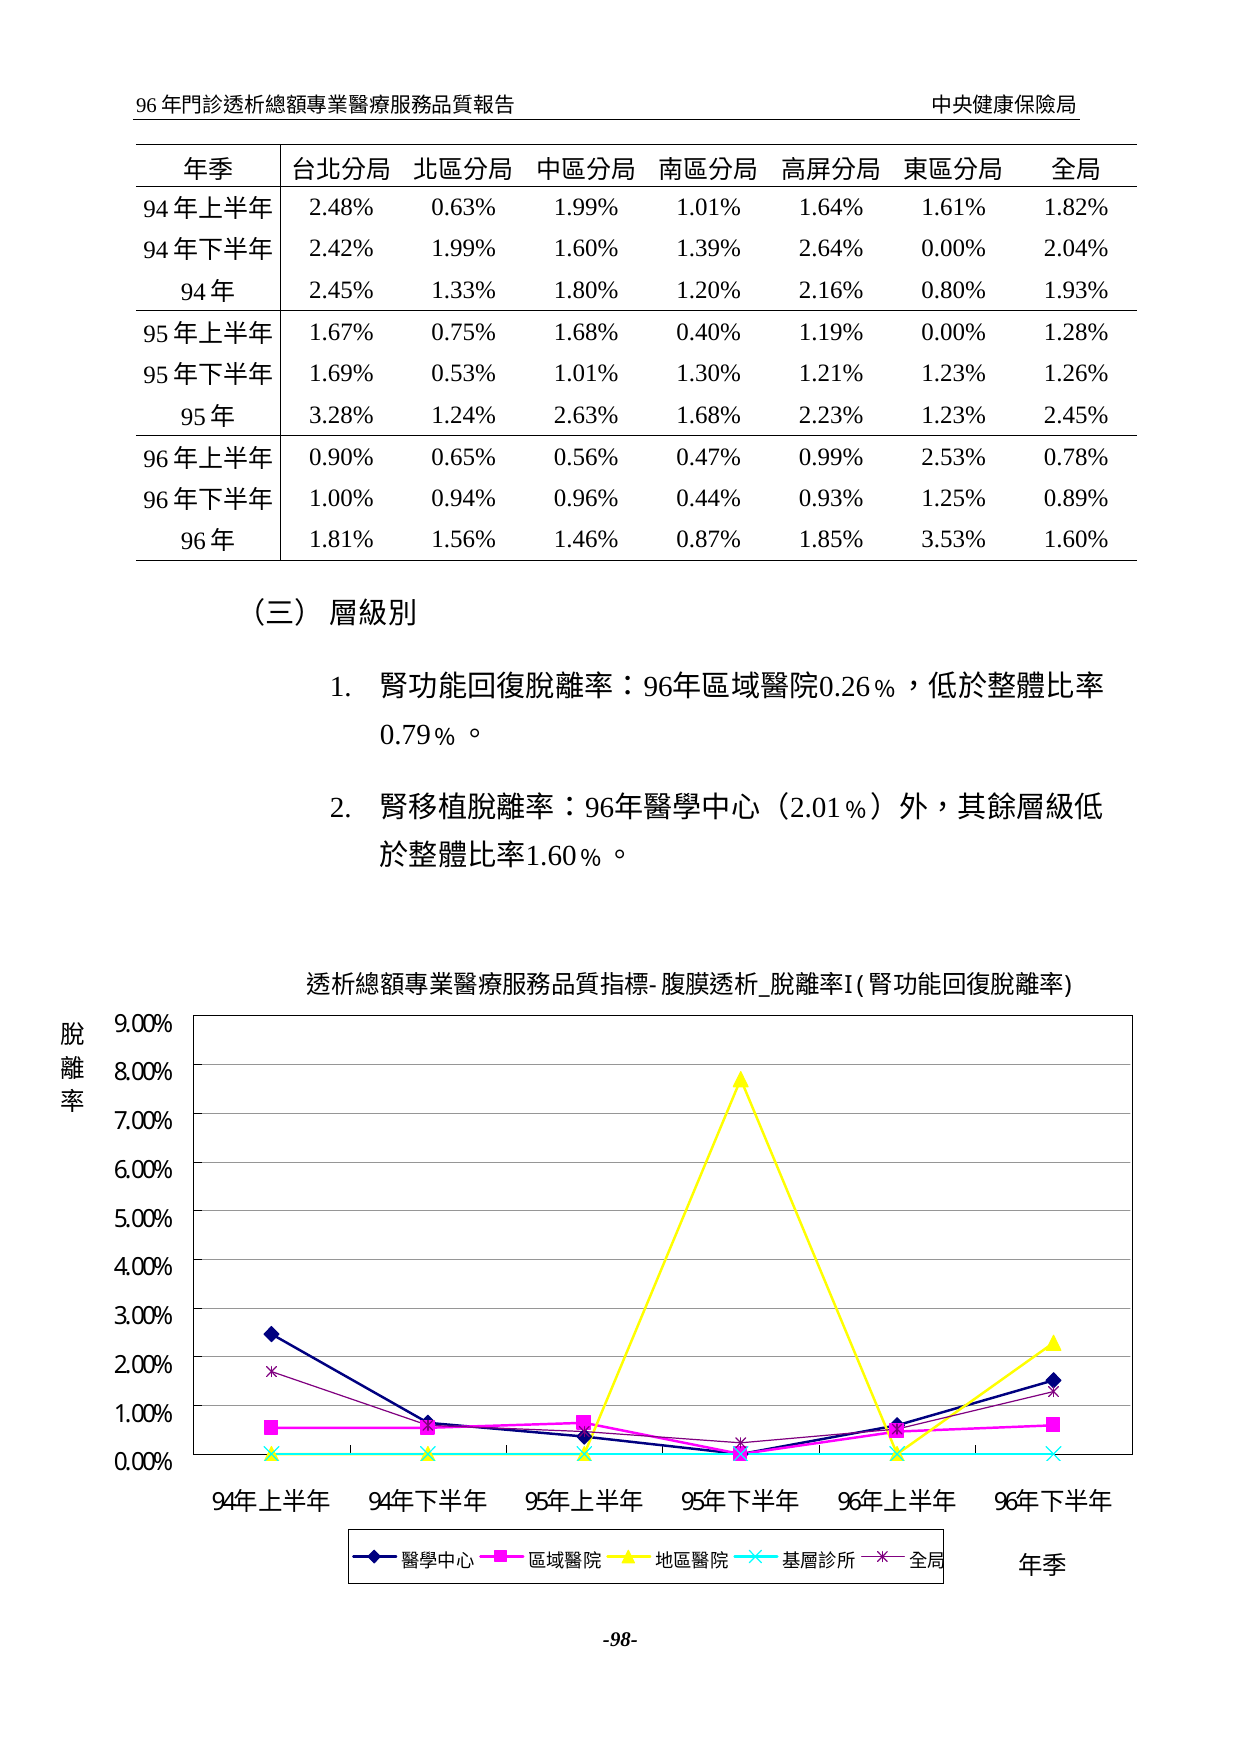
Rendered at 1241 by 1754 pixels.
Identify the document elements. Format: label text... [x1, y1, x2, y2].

table_cell 1.28% [1015, 311, 1137, 352]
table_cell 1.60% [525, 227, 647, 269]
table_cell 2.64% [770, 227, 892, 269]
table_cell 3.53% [892, 518, 1014, 559]
table_cell 0.00% [892, 227, 1014, 269]
table_header 年季 [136, 145, 280, 186]
table_cell 2.63% [525, 393, 647, 435]
table_cell 1.93% [1015, 269, 1137, 310]
table_cell 1.69% [281, 352, 402, 393]
table_cell 2.45% [1015, 393, 1137, 435]
table_cell 1.85% [770, 518, 892, 559]
table_cell 1.01% [647, 187, 769, 227]
table_cell 2.04% [1015, 227, 1137, 269]
table_cell 1.61% [892, 187, 1014, 227]
table_cell 0.47% [647, 436, 769, 476]
table_cell 95年 [136, 393, 280, 435]
table_cell 3.28% [281, 393, 402, 435]
table_header 中區分局 [525, 145, 647, 186]
table_cell 1.99% [525, 187, 647, 227]
table_cell 1.20% [647, 269, 769, 310]
table_cell 1.80% [525, 269, 647, 310]
table_cell 1.67% [281, 311, 402, 352]
table_cell 1.39% [647, 227, 769, 269]
table_header 高屏分局 [770, 145, 892, 186]
table_cell 0.94% [402, 476, 524, 518]
table_cell 94年下半年 [136, 227, 280, 269]
table_cell 0.00% [892, 311, 1014, 352]
table_cell 0.96% [525, 476, 647, 518]
table_cell 0.63% [402, 187, 524, 227]
table_cell 2.53% [892, 436, 1014, 476]
table_header 全局 [1015, 145, 1137, 186]
table_cell 95年下半年 [136, 352, 280, 393]
table_cell 96年 [136, 518, 280, 559]
table_header 北區分局 [402, 145, 524, 186]
table_cell 1.30% [647, 352, 769, 393]
list 層級別 [236, 586, 1104, 633]
table_cell 0.89% [1015, 476, 1137, 518]
table_cell 2.42% [281, 227, 402, 269]
table_cell 1.24% [402, 393, 524, 435]
table_cell 0.44% [647, 476, 769, 518]
table_cell 1.60% [1015, 518, 1137, 559]
list 腎移植脫離率：96年醫學中心（2.01﹪）外，其餘層級低於整體比率1.60﹪。 [329, 779, 1104, 875]
table_cell 1.82% [1015, 187, 1137, 227]
table_cell 1.01% [525, 352, 647, 393]
table_cell 2.16% [770, 269, 892, 310]
table_cell 0.80% [892, 269, 1014, 310]
table_cell 0.40% [647, 311, 769, 352]
table_cell 0.75% [402, 311, 524, 352]
table_header 東區分局 [892, 145, 1014, 186]
table_cell 0.90% [281, 436, 402, 476]
table_cell 96年下半年 [136, 476, 280, 518]
list 腎功能回復脫離率：96年區域醫院0.26﹪，低於整體比率0.79﹪。 [329, 658, 1104, 754]
table_cell 1.56% [402, 518, 524, 559]
table_cell 0.87% [647, 518, 769, 559]
table_cell 0.99% [770, 436, 892, 476]
table_cell 1.25% [892, 476, 1014, 518]
table_header 台北分局 [281, 145, 402, 186]
table_cell 96年上半年 [136, 436, 280, 476]
table_cell 2.45% [281, 269, 402, 310]
table_cell 94年上半年 [136, 187, 280, 227]
table_cell 1.68% [647, 393, 769, 435]
table_cell 1.26% [1015, 352, 1137, 393]
table_cell 1.19% [770, 311, 892, 352]
table_cell 1.68% [525, 311, 647, 352]
table_cell 1.81% [281, 518, 402, 559]
table_cell 2.23% [770, 393, 892, 435]
table_cell 1.33% [402, 269, 524, 310]
table_cell 0.78% [1015, 436, 1137, 476]
table_cell 1.23% [892, 393, 1014, 435]
table_cell 2.48% [281, 187, 402, 227]
table_cell 95年上半年 [136, 311, 280, 352]
table_cell 1.21% [770, 352, 892, 393]
table_cell 0.56% [525, 436, 647, 476]
table_cell 1.99% [402, 227, 524, 269]
table_cell 0.53% [402, 352, 524, 393]
table_cell 1.46% [525, 518, 647, 559]
table_cell 1.64% [770, 187, 892, 227]
table_header 南區分局 [647, 145, 769, 186]
table_cell 0.93% [770, 476, 892, 518]
table_cell 0.65% [402, 436, 524, 476]
table_cell 94年 [136, 269, 280, 310]
table_cell 1.00% [281, 476, 402, 518]
table_cell 1.23% [892, 352, 1014, 393]
